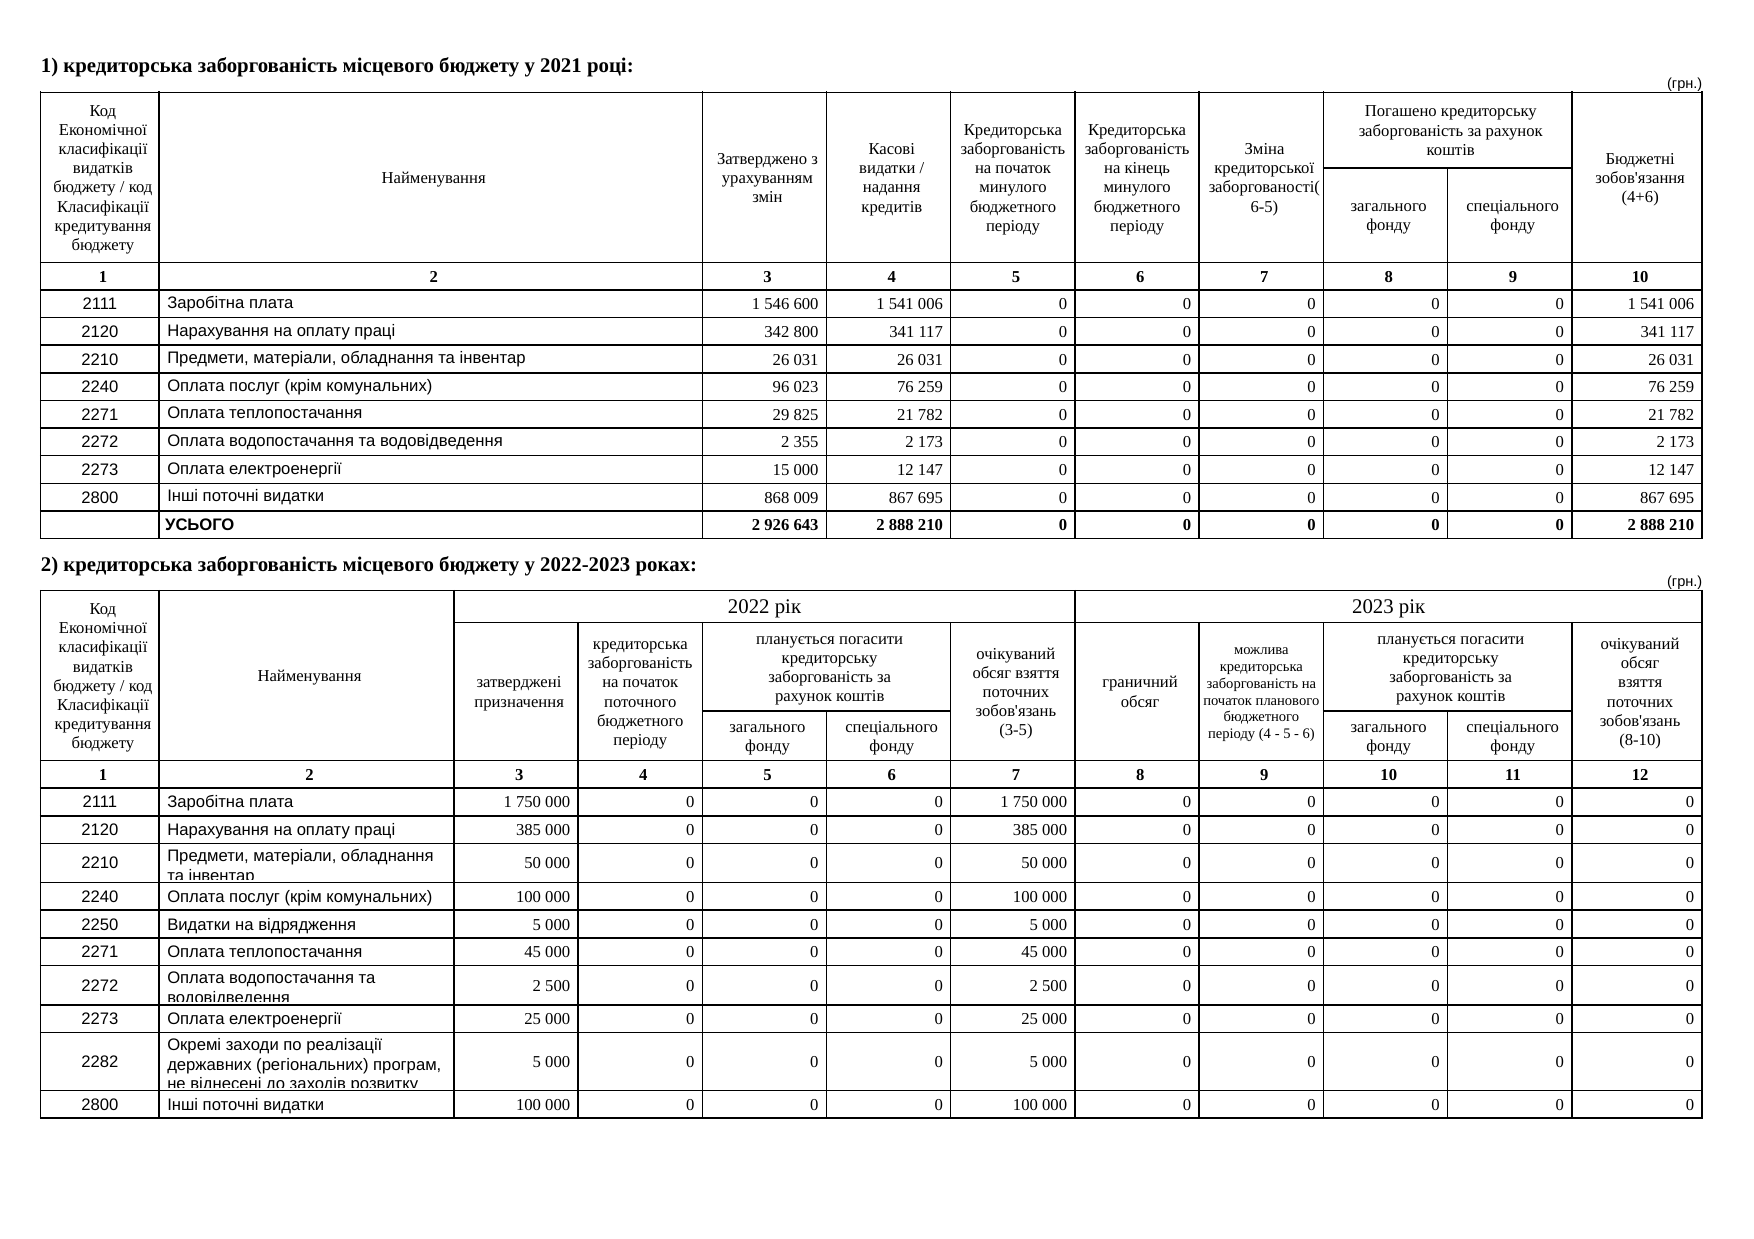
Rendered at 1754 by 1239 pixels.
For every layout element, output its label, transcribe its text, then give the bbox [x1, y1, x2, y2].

table_cell 21 782 [1573, 401, 1701, 427]
table_cell [1572, 1140, 1702, 1179]
table_cell [0, 1031, 40, 1089]
table_cell 10 [1573, 263, 1701, 289]
table_cell 0 [1076, 844, 1198, 882]
table_cell 0 [1448, 484, 1571, 510]
table_cell 5 000 [951, 911, 1074, 937]
table_cell [0, 965, 40, 1004]
table_cell [1572, 1119, 1702, 1140]
table_cell 0 [1324, 883, 1447, 909]
table_cell загального фонду [1324, 169, 1447, 262]
table_cell Погашено кредиторську заборгованість за рахунок коштів [1324, 93, 1571, 167]
table_cell 1) кредиторська заборгованість місцевого бюджету у 2021 році: [41, 39, 1323, 91]
table_cell 0 [579, 883, 702, 909]
table_cell Найменування [160, 591, 453, 760]
table_cell 2 [160, 761, 453, 787]
table_cell (грн.) [1572, 39, 1702, 91]
table_cell 0 [1076, 966, 1198, 1004]
table_cell 0 [703, 1091, 826, 1117]
table_cell 9 [1200, 761, 1323, 787]
table_cell 0 [1324, 318, 1447, 344]
table_header [1448, 0, 1572, 39]
table_cell [578, 1140, 702, 1179]
table_cell 0 [579, 1091, 702, 1117]
table_cell 1 541 006 [827, 291, 950, 317]
table_cell [1703, 400, 1742, 427]
table_cell (грн.) [1572, 539, 1702, 590]
table_cell 1 541 006 [1573, 291, 1701, 317]
table_header [578, 0, 702, 39]
table_cell 2210 [41, 844, 158, 882]
table_cell 0 [827, 1006, 950, 1031]
table_cell 0 [1076, 1033, 1198, 1089]
table_cell 2 888 210 [1573, 512, 1701, 538]
table_cell 0 [1076, 429, 1198, 455]
table_cell 0 [1076, 817, 1198, 842]
table_cell 15 000 [703, 456, 826, 482]
table_cell 4 [579, 761, 702, 787]
table_cell 0 [1200, 374, 1323, 399]
table_cell 2022 рік [455, 591, 1074, 622]
table_cell [0, 815, 40, 842]
table_cell 3 [703, 263, 826, 289]
table_cell 0 [1200, 1033, 1323, 1089]
table_cell [0, 1140, 41, 1179]
table_cell 10 [1324, 761, 1447, 787]
table_cell 45 000 [455, 939, 577, 964]
table_cell [1703, 965, 1742, 1004]
table_cell [1703, 455, 1742, 482]
table_cell 2272 [41, 429, 158, 455]
table_cell 0 [1448, 1091, 1571, 1117]
table_cell [702, 1140, 826, 1179]
table_cell 0 [827, 939, 950, 964]
table_cell 0 [1324, 1091, 1447, 1117]
table_cell [1448, 1140, 1572, 1179]
table_cell [1703, 1090, 1742, 1117]
table_cell 0 [579, 966, 702, 1004]
table_cell [1703, 483, 1742, 510]
table_cell Бюджетні зобов'язання (4+6) [1573, 93, 1701, 262]
table_cell [1702, 1117, 1742, 1140]
table_cell 2023 рік [1076, 591, 1701, 622]
table_cell 0 [1076, 401, 1198, 427]
table_cell 45 000 [951, 939, 1074, 964]
table_cell Предмети, матеріали, обладнання та інвентар [160, 346, 702, 372]
table_cell [1703, 289, 1742, 317]
table_cell [1075, 1119, 1199, 1140]
table_cell [578, 1119, 702, 1140]
table_cell 2 500 [951, 966, 1074, 1004]
table_cell 2 173 [1573, 429, 1701, 455]
table_cell граничний обсяг [1076, 623, 1198, 760]
table_cell 0 [827, 1033, 950, 1089]
table_cell 2272 [41, 966, 158, 1004]
table_cell 0 [1200, 512, 1323, 538]
table_cell 0 [1324, 966, 1447, 1004]
table_cell Затверджено з урахуванням змін [703, 93, 826, 262]
table_cell 0 [827, 817, 950, 842]
table_cell 5 [951, 263, 1074, 289]
table_cell 0 [1573, 844, 1701, 882]
table_cell Нарахування на оплату праці [160, 318, 702, 344]
table_cell 0 [1573, 1091, 1701, 1117]
table_cell 0 [1448, 1006, 1571, 1031]
table_cell [0, 91, 40, 167]
table_cell 0 [827, 883, 950, 909]
table_cell 0 [1448, 1033, 1571, 1089]
table_cell 0 [1200, 939, 1323, 964]
table_cell 385 000 [951, 817, 1074, 842]
table_header [951, 0, 1075, 39]
table_cell 26 031 [827, 346, 950, 372]
table_cell [0, 787, 40, 815]
table_cell [1448, 39, 1572, 91]
table_cell 2210 [41, 346, 158, 372]
table_cell [1075, 1140, 1199, 1179]
table_cell 12 147 [827, 456, 950, 482]
table_cell 0 [1324, 374, 1447, 399]
table_cell 341 117 [1573, 318, 1701, 344]
table_cell [0, 167, 40, 262]
table_cell [0, 344, 40, 372]
table_cell 0 [1448, 291, 1571, 317]
table_cell 26 031 [703, 346, 826, 372]
table_cell 6 [1076, 263, 1198, 289]
table_cell 0 [1448, 374, 1571, 399]
table_cell Оплата електроенергії [160, 1006, 453, 1031]
table_cell 0 [951, 318, 1074, 344]
table_cell Оплата електроенергії [160, 456, 702, 482]
table_cell [1703, 787, 1742, 815]
table_cell Кредиторська заборгованість на кінець минулого бюджетного періоду [1076, 93, 1198, 262]
table_cell [0, 455, 40, 482]
table_cell [1703, 590, 1742, 622]
table_cell 0 [1448, 817, 1571, 842]
table_cell 0 [827, 789, 950, 815]
table_header [826, 0, 951, 39]
table_header [1323, 0, 1447, 39]
table_cell 0 [951, 456, 1074, 482]
table_cell Зміна кредиторської заборгованості(6-5) [1200, 93, 1323, 262]
table_cell [0, 289, 40, 317]
table_cell 25 000 [455, 1006, 577, 1031]
table_cell 1 750 000 [455, 789, 577, 815]
table_cell 0 [1324, 512, 1447, 538]
table_cell 0 [1200, 844, 1323, 882]
table_cell [1703, 815, 1742, 842]
table_cell 2 355 [703, 429, 826, 455]
table_cell [454, 1140, 578, 1179]
table_cell 0 [1200, 318, 1323, 344]
table_cell [1323, 1140, 1447, 1179]
table_cell можлива кредиторська заборгованість на початок планового бюджетного періоду (4 - 5 - 6) [1200, 623, 1323, 760]
table_cell 2282 [41, 1033, 158, 1089]
table_cell 2120 [41, 318, 158, 344]
table_cell 0 [827, 966, 950, 1004]
table_cell 0 [1448, 512, 1571, 538]
table_cell 0 [1076, 911, 1198, 937]
table_cell 0 [1448, 789, 1571, 815]
table_cell [1703, 427, 1742, 455]
table_cell УСЬОГО [160, 512, 702, 538]
table_cell [1702, 39, 1742, 91]
table_cell 0 [1573, 883, 1701, 909]
table_cell Оплата послуг (крім комунальних) [160, 883, 453, 909]
table_cell 8 [1324, 263, 1447, 289]
table_cell [0, 262, 40, 289]
table_cell 0 [1200, 789, 1323, 815]
table_cell Заробітна плата [160, 789, 453, 815]
table_cell 2) кредиторська заборгованість місцевого бюджету у 2022-2023 роках: [41, 539, 1572, 590]
table_cell 8 [1076, 761, 1198, 787]
table_cell 0 [1448, 346, 1571, 372]
table_cell [0, 1004, 40, 1031]
table_cell 0 [703, 844, 826, 882]
table_cell 1 546 600 [703, 291, 826, 317]
table_cell Нарахування на оплату праці [160, 817, 453, 842]
table_cell 0 [1076, 939, 1198, 964]
table_cell Оплата водопостачання та водовідведення [160, 966, 453, 1004]
table_cell 5 000 [455, 911, 577, 937]
table_cell 0 [1448, 939, 1571, 964]
table_cell 0 [1200, 291, 1323, 317]
table_cell 0 [1200, 1006, 1323, 1031]
table_cell 0 [579, 939, 702, 964]
table_cell 0 [1200, 429, 1323, 455]
table_cell 0 [1076, 484, 1198, 510]
table_cell [1199, 1140, 1323, 1179]
table_cell 0 [1573, 1006, 1701, 1031]
table_cell [1703, 622, 1742, 710]
table_cell очікуваний обсяг взяття поточних зобов'язань (3-5) [951, 623, 1074, 760]
table_cell [0, 538, 41, 590]
table_cell Кредиторська заборгованість на початок минулого бюджетного періоду [951, 93, 1074, 262]
table_cell [1703, 372, 1742, 399]
table_cell 1 [41, 761, 158, 787]
table_cell 0 [1448, 456, 1571, 482]
table_cell Оплата теплопостачання [160, 939, 453, 964]
table_cell [1703, 882, 1742, 909]
table_cell 5 000 [455, 1033, 577, 1089]
table_header [159, 0, 454, 39]
table_cell 0 [703, 1006, 826, 1031]
table_cell 0 [951, 401, 1074, 427]
table_cell [0, 1090, 40, 1117]
table_cell 0 [703, 939, 826, 964]
table_cell 9 [1448, 263, 1571, 289]
table_cell [0, 622, 40, 710]
table_cell 2 173 [827, 429, 950, 455]
table_cell 2120 [41, 817, 158, 842]
table_cell 0 [1200, 1091, 1323, 1117]
table_cell 0 [1448, 911, 1571, 937]
table_cell загального фонду [703, 712, 826, 760]
table_cell [826, 1140, 951, 1179]
table_cell 2271 [41, 401, 158, 427]
table_cell [1703, 909, 1742, 937]
table_cell 0 [951, 346, 1074, 372]
table_cell Код Економічної класифікації видатків бюджету / код Класифікації кредитування бюджету [41, 591, 158, 760]
table_cell 3 [455, 761, 577, 787]
table_cell загального фонду [1324, 712, 1447, 760]
table_header [41, 0, 159, 39]
table_cell [951, 1119, 1075, 1140]
table_cell 0 [703, 1033, 826, 1089]
table_cell Видатки на відрядження [160, 911, 453, 937]
table_cell 867 695 [827, 484, 950, 510]
table_cell 76 259 [827, 374, 950, 399]
table_cell 29 825 [703, 401, 826, 427]
table_cell планується погасити кредиторську заборгованість за рахунок коштів [1324, 623, 1571, 710]
table_cell 0 [1573, 939, 1701, 964]
table_cell 50 000 [455, 844, 577, 882]
table_cell планується погасити кредиторську заборгованість за рахунок коштів [703, 623, 950, 710]
table_cell [0, 937, 40, 964]
table_cell спеціального фонду [1448, 169, 1571, 262]
table_cell 0 [579, 911, 702, 937]
table_cell [0, 39, 41, 91]
table_cell 0 [579, 789, 702, 815]
table_cell 0 [827, 1091, 950, 1117]
table_cell [1448, 1119, 1572, 1140]
table_cell 0 [1324, 789, 1447, 815]
table_cell 1 750 000 [951, 789, 1074, 815]
table_cell 0 [1448, 318, 1571, 344]
table_cell Інші поточні видатки [160, 484, 702, 510]
table_cell 4 [827, 263, 950, 289]
table_cell Інші поточні видатки [160, 1091, 453, 1117]
table_cell 0 [1573, 911, 1701, 937]
table_cell [0, 882, 40, 909]
table_cell 0 [1324, 1033, 1447, 1089]
table_cell [0, 590, 40, 622]
table_cell 0 [951, 374, 1074, 399]
table_cell [0, 483, 40, 510]
table_cell 7 [1200, 263, 1323, 289]
table_header [1702, 0, 1742, 39]
table_cell 0 [703, 911, 826, 937]
table_cell 341 117 [827, 318, 950, 344]
table_cell 0 [1324, 429, 1447, 455]
table_cell 2 888 210 [827, 512, 950, 538]
table_cell 0 [1076, 346, 1198, 372]
table_cell [159, 1119, 454, 1140]
table_cell затверджені призначення [455, 623, 577, 760]
table_cell [951, 1140, 1075, 1179]
table_cell [1702, 538, 1742, 590]
table_cell [0, 1117, 41, 1140]
table_cell 2240 [41, 883, 158, 909]
table_cell Код Економічної класифікації видатків бюджету / код Класифікації кредитування бюджету [41, 93, 158, 262]
table_cell [1703, 91, 1742, 167]
table_cell [0, 372, 40, 399]
table_cell [0, 400, 40, 427]
table_cell 11 [1448, 761, 1571, 787]
table_cell 0 [1200, 346, 1323, 372]
table_cell 2273 [41, 456, 158, 482]
table_cell [159, 1140, 454, 1179]
table_header [702, 0, 826, 39]
table_cell 2273 [41, 1006, 158, 1031]
table_cell 0 [1324, 844, 1447, 882]
table_cell [1323, 1119, 1447, 1140]
table_cell 96 023 [703, 374, 826, 399]
table_cell [0, 317, 40, 344]
table_cell [1703, 1031, 1742, 1089]
table_cell Предмети, матеріали, обладнання та інвентар [160, 844, 453, 882]
table_cell [1703, 760, 1742, 787]
table_header [1199, 0, 1323, 39]
table_cell 0 [1076, 1091, 1198, 1117]
table_cell 100 000 [455, 883, 577, 909]
table_cell 867 695 [1573, 484, 1701, 510]
table_cell [1703, 317, 1742, 344]
table_cell 2250 [41, 911, 158, 937]
table_cell [1323, 39, 1447, 91]
table_cell 2111 [41, 291, 158, 317]
table_cell 6 [827, 761, 950, 787]
table_cell 0 [951, 291, 1074, 317]
table_cell 868 009 [703, 484, 826, 510]
table_cell 0 [1076, 1006, 1198, 1031]
table_cell 0 [1200, 401, 1323, 427]
table_cell очікуваний обсяг взяття поточних зобов'язань (8-10) [1573, 623, 1701, 760]
table_cell 0 [1076, 789, 1198, 815]
table_cell [1703, 843, 1742, 882]
table_cell 0 [1448, 844, 1571, 882]
table_cell 1 [41, 263, 158, 289]
table_cell [1703, 344, 1742, 372]
table_cell кредиторська заборгованість на початок поточного бюджетного періоду [579, 623, 702, 760]
table_cell 100 000 [951, 1091, 1074, 1117]
table_cell Оплата водопостачання та водовідведення [160, 429, 702, 455]
table_cell 26 031 [1573, 346, 1701, 372]
table_cell [1703, 167, 1742, 262]
table_cell 0 [1076, 512, 1198, 538]
table_cell 0 [703, 789, 826, 815]
table_cell 0 [1076, 374, 1198, 399]
table_cell 2240 [41, 374, 158, 399]
table_cell [0, 427, 40, 455]
table_cell 0 [1324, 939, 1447, 964]
table_cell [0, 843, 40, 882]
table_cell [41, 1119, 159, 1140]
table_cell 0 [1448, 883, 1571, 909]
table_cell 0 [1076, 291, 1198, 317]
table_cell 0 [1573, 1033, 1701, 1089]
table_header [1572, 0, 1702, 39]
table_cell 0 [1324, 817, 1447, 842]
table_cell Оплата теплопостачання [160, 401, 702, 427]
table_header [454, 0, 578, 39]
table_cell 0 [1324, 401, 1447, 427]
table_cell 0 [1324, 291, 1447, 317]
table_cell [454, 1119, 578, 1140]
table_cell 5 000 [951, 1033, 1074, 1089]
table_cell 0 [1324, 1006, 1447, 1031]
table_cell 0 [1324, 911, 1447, 937]
table_cell [1703, 510, 1742, 538]
table_cell 0 [579, 1006, 702, 1031]
table_cell [41, 1140, 159, 1179]
table_cell 0 [827, 911, 950, 937]
table_cell 0 [579, 817, 702, 842]
table_cell 25 000 [951, 1006, 1074, 1031]
table_cell 0 [703, 966, 826, 1004]
table_cell 0 [1573, 966, 1701, 1004]
table_cell [1199, 1119, 1323, 1140]
table_cell 385 000 [455, 817, 577, 842]
table_cell 0 [1076, 318, 1198, 344]
table_cell [702, 1119, 826, 1140]
table_cell 0 [579, 1033, 702, 1089]
table_cell Заробітна плата [160, 291, 702, 317]
table_cell 0 [1324, 456, 1447, 482]
table_cell 0 [1448, 429, 1571, 455]
table_cell 100 000 [455, 1091, 577, 1117]
table_cell [41, 512, 158, 538]
table_cell Окремі заходи по реалізації державних (регіональних) програм, не віднесені до заходів розвитку [160, 1033, 453, 1089]
table_cell 0 [1324, 346, 1447, 372]
table_cell [0, 710, 40, 760]
table_cell [1702, 1140, 1742, 1179]
table_cell [1703, 262, 1742, 289]
table_cell 0 [1448, 401, 1571, 427]
table_cell 0 [1076, 456, 1198, 482]
table_cell 0 [1573, 817, 1701, 842]
table_cell 21 782 [827, 401, 950, 427]
table_cell [826, 1119, 951, 1140]
table_cell 2 500 [455, 966, 577, 1004]
table_cell спеціального фонду [827, 712, 950, 760]
table_cell 2 926 643 [703, 512, 826, 538]
table_cell 0 [1324, 484, 1447, 510]
table_cell Оплата послуг (крім комунальних) [160, 374, 702, 399]
table_cell 2111 [41, 789, 158, 815]
table_cell 7 [951, 761, 1074, 787]
table_cell 0 [703, 883, 826, 909]
table_cell 0 [1200, 883, 1323, 909]
table_cell 0 [951, 429, 1074, 455]
table_cell 0 [1200, 966, 1323, 1004]
table_cell [1703, 937, 1742, 964]
table_header [1075, 0, 1199, 39]
table_cell [1703, 1004, 1742, 1031]
table_cell 12 147 [1573, 456, 1701, 482]
table_cell [0, 760, 40, 787]
table_cell 50 000 [951, 844, 1074, 882]
table_cell 0 [1573, 789, 1701, 815]
table_cell 2800 [41, 484, 158, 510]
table_cell [0, 909, 40, 937]
table_cell [0, 510, 40, 538]
table_cell 0 [703, 817, 826, 842]
table_cell [1703, 710, 1742, 760]
table_cell 0 [951, 512, 1074, 538]
table_cell 0 [1076, 883, 1198, 909]
table_cell 2 [160, 263, 702, 289]
table_cell 2800 [41, 1091, 158, 1117]
table_cell Найменування [160, 93, 702, 262]
table_cell 100 000 [951, 883, 1074, 909]
table_cell 0 [827, 844, 950, 882]
table_cell 0 [1200, 456, 1323, 482]
table_cell 2271 [41, 939, 158, 964]
table_cell 12 [1573, 761, 1701, 787]
table_cell 5 [703, 761, 826, 787]
table_cell 342 800 [703, 318, 826, 344]
table_cell 76 259 [1573, 374, 1701, 399]
table_cell 0 [951, 484, 1074, 510]
table_cell 0 [1200, 911, 1323, 937]
table_cell Касові видатки / надання кредитів [827, 93, 950, 262]
table_cell 0 [1200, 484, 1323, 510]
table_cell 0 [579, 844, 702, 882]
table_header [0, 0, 41, 39]
table_cell 0 [1448, 966, 1571, 1004]
table_cell 0 [1200, 817, 1323, 842]
table_cell спеціального фонду [1448, 712, 1571, 760]
